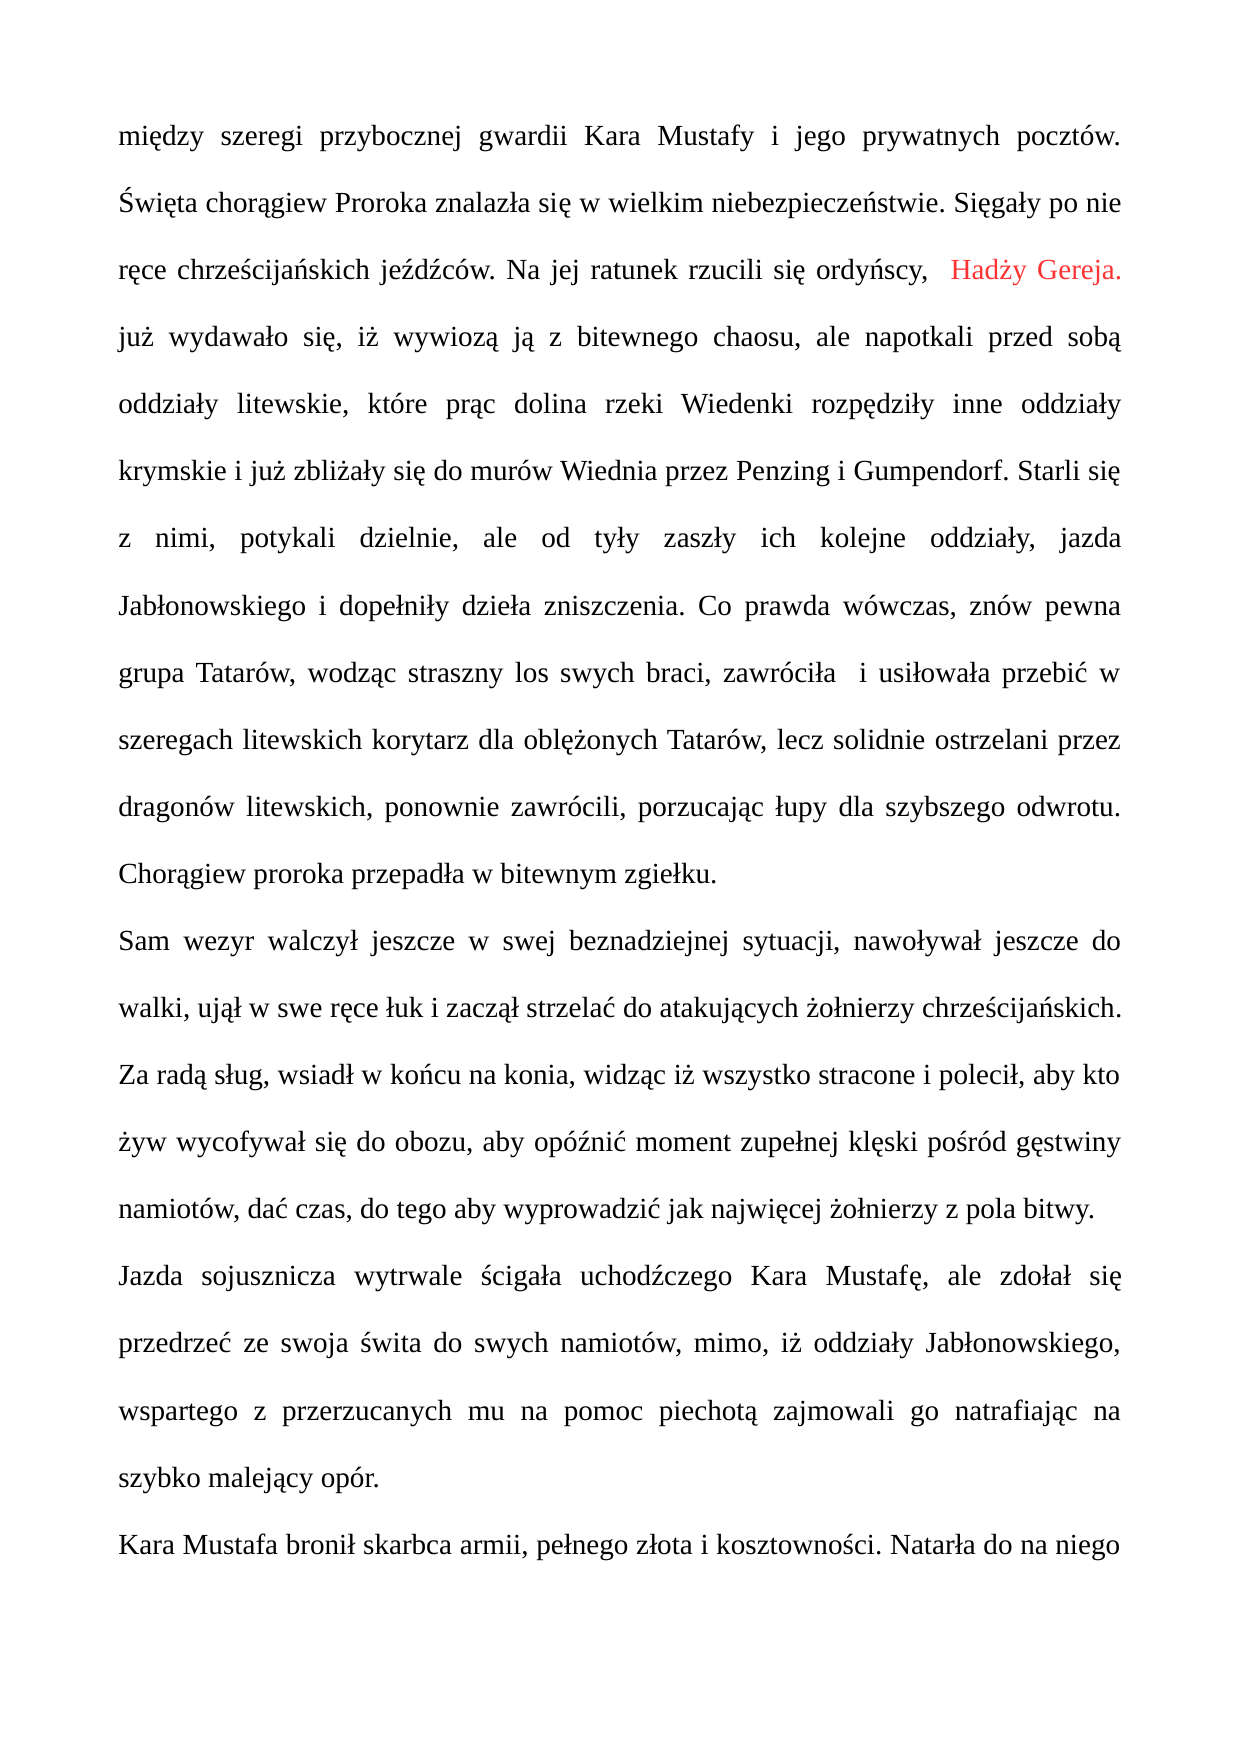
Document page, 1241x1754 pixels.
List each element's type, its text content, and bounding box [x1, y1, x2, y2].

text Kara Mustafa bronił skarbca armii, pełnego złota i kosztowności. Natarła do na niego [118, 1527, 1122, 1560]
text Sam wezyr walczył jeszcze w swej beznadziejnej sytuacji, nawoływał jeszcze do walki, ujął w swe ręce łuk i zaczął strzelać do atakujących żołnierzy chrześcijańskich. Za radą sług, wsiadł w końcu na konia, widząc iż wszystko stracone i polecił, aby kto żyw wycofywał się do obozu, aby opóźnić moment zupełnej klęski pośród gęstwiny namiotów, dać czas, do tego aby wyprowadzić jak najwięcej żołnierzy z pola bitwy. [118, 923, 1122, 1225]
text między szeregi przybocznej gwardii Kara Mustafy i jego prywatnych pocztów. Święta chorągiew Proroka znalazła się w wielkim niebezpieczeństwie. Sięgały po nie ręce chrześcijańskich jeźdźców. Na jej ratunek rzucili się ordyńscy, Hadży Gereja. już wydawało się, iż wywiozą ją z bitewnego chaosu, ale napotkali przed sobą oddziały litewskie, które prąc dolina rzeki Wiedenki rozpędziły inne oddziały krymskie i już zbliżały się do murów Wiednia przez Penzing i Gumpendorf. Starli się z nimi, potykali dzielnie, ale od tyły zaszły ich kolejne oddziały, jazda Jabłonowskiego i dopełniły dzieła zniszczenia. Co prawda wówczas, znów pewna grupa Tatarów, wodząc straszny los swych braci, zawróciła i usiłowała przebić w szeregach litewskich korytarz dla oblężonych Tatarów, lecz solidnie ostrzelani przez dragonów litewskich, ponownie zawrócili, porzucając łupy dla szybszego odwrotu. Chorągiew proroka przepadła w bitewnym zgiełku. [118, 118, 1122, 889]
text Jazda sojusznicza wytrwale ścigała uchodźczego Kara Mustafę, ale zdołał się przedrzeć ze swoja świta do swych namiotów, mimo, iż oddziały Jabłonowskiego, wspartego z przerzucanych mu na pomoc piechotą zajmowali go natrafiając na szybko malejący opór. [118, 1258, 1122, 1493]
